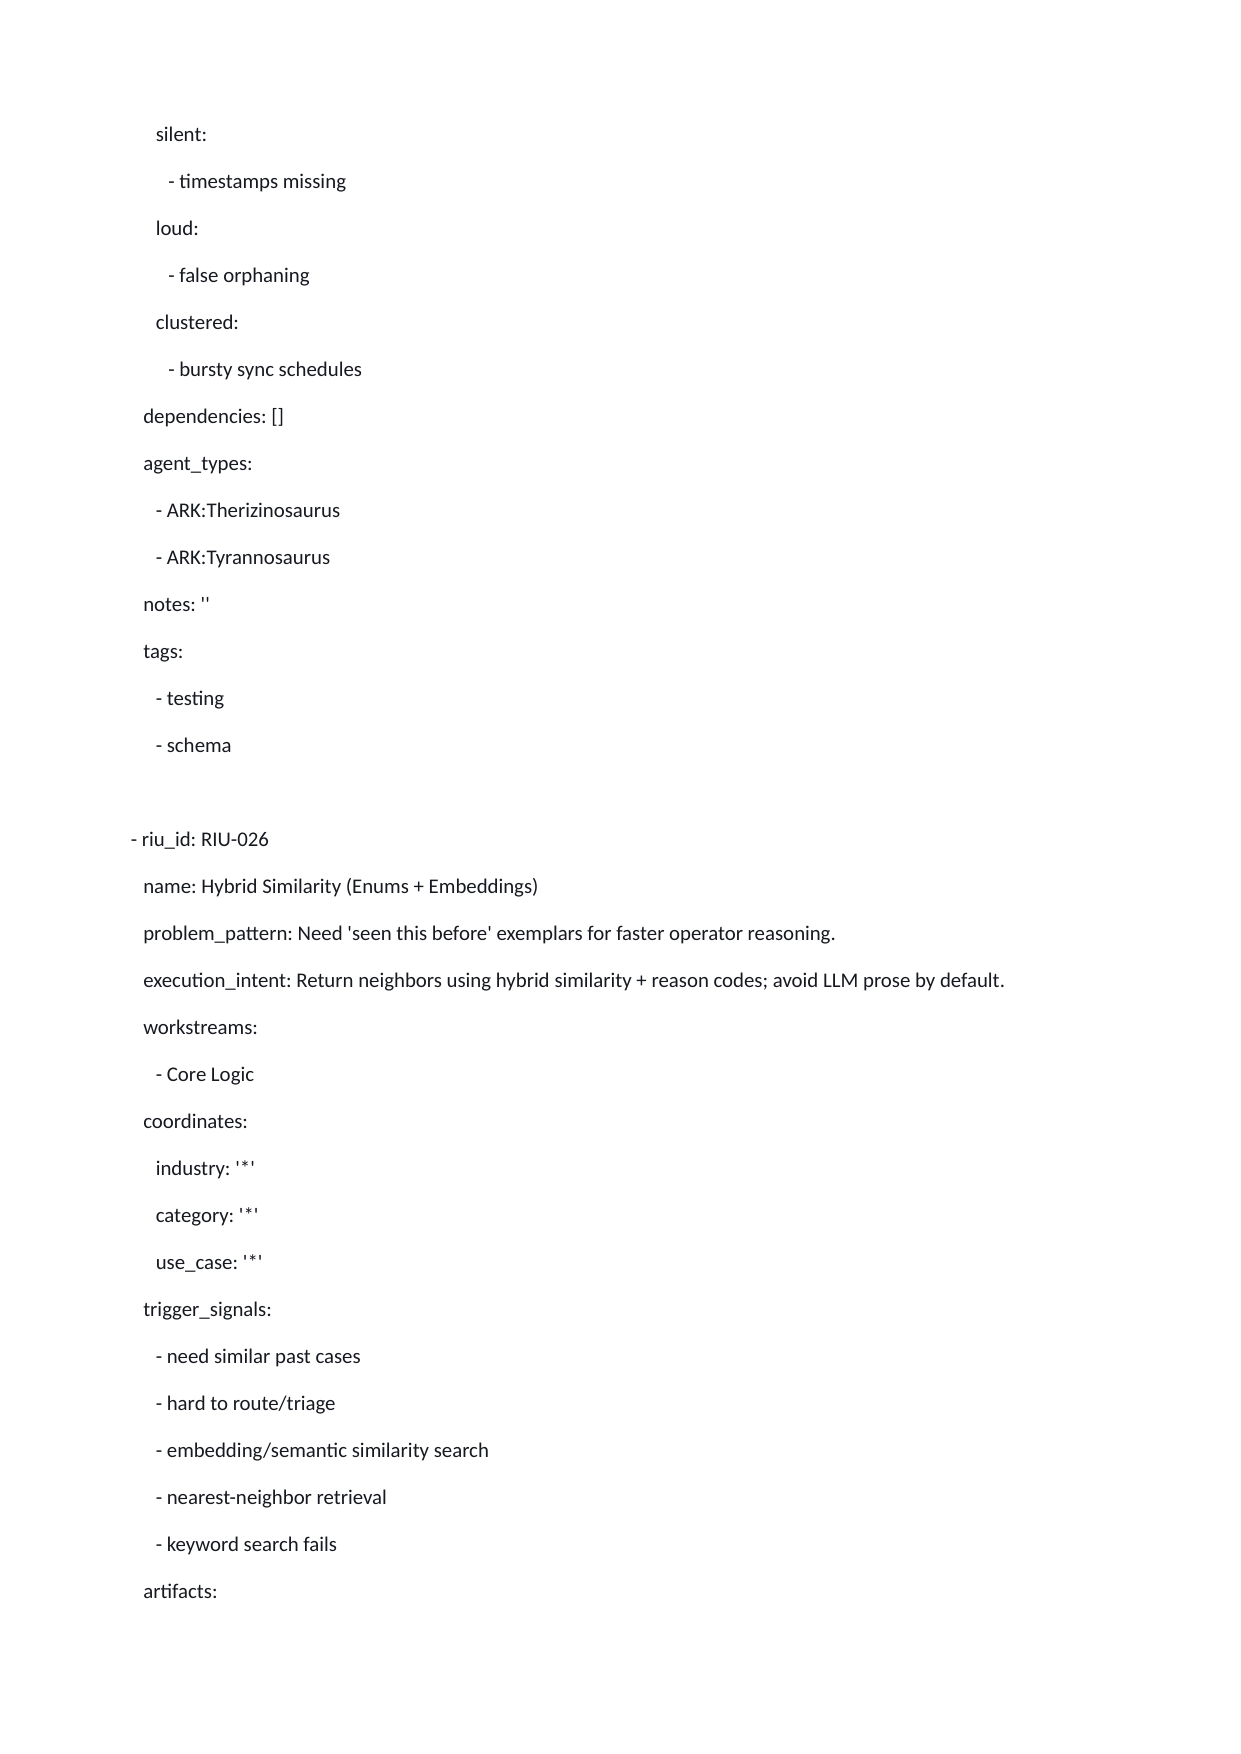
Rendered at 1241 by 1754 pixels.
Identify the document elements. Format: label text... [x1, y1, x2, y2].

text category: '*' [118, 1199, 1122, 1228]
text coordinates: [118, 1105, 1122, 1134]
text agent_types: [118, 447, 1122, 476]
text - ARK:Tyrannosaurus [118, 541, 1122, 570]
text - Core Logic [118, 1058, 1122, 1087]
text loud: [118, 212, 1122, 241]
text clustered: [118, 306, 1122, 335]
text - ARK:Therizinosaurus [118, 494, 1122, 523]
text - false orphaning [118, 259, 1122, 288]
text name: Hybrid Similarity (Enums + Embeddings) [118, 870, 1122, 899]
text - hard to route/triage [118, 1387, 1122, 1416]
text - timestamps missing [118, 165, 1122, 194]
text - schema [118, 729, 1122, 758]
text use_case: '*' [118, 1246, 1122, 1275]
text notes: '' [118, 588, 1122, 617]
text dependencies: [] [118, 400, 1122, 429]
text - keyword search fails [118, 1528, 1122, 1557]
text trigger_signals: [118, 1293, 1122, 1322]
text - bursty sync schedules [118, 353, 1122, 382]
text industry: '*' [118, 1152, 1122, 1181]
text workstreams: [118, 1011, 1122, 1040]
text - testing [118, 682, 1122, 711]
text artifacts: [118, 1575, 1122, 1604]
text problem_pattern: Need 'seen this before' exemplars for faster operator reasoning. [118, 917, 1122, 946]
text silent: [118, 118, 1122, 147]
text - need similar past cases [118, 1340, 1122, 1369]
text - embedding/semantic similarity search [118, 1434, 1122, 1463]
text - nearest-neighbor retrieval [118, 1481, 1122, 1510]
text execution_intent: Return neighbors using hybrid similarity + reason codes; avoid LLM prose by default. [118, 964, 1122, 993]
text - riu_id: RIU-026 [118, 823, 1122, 852]
text tags: [118, 635, 1122, 664]
